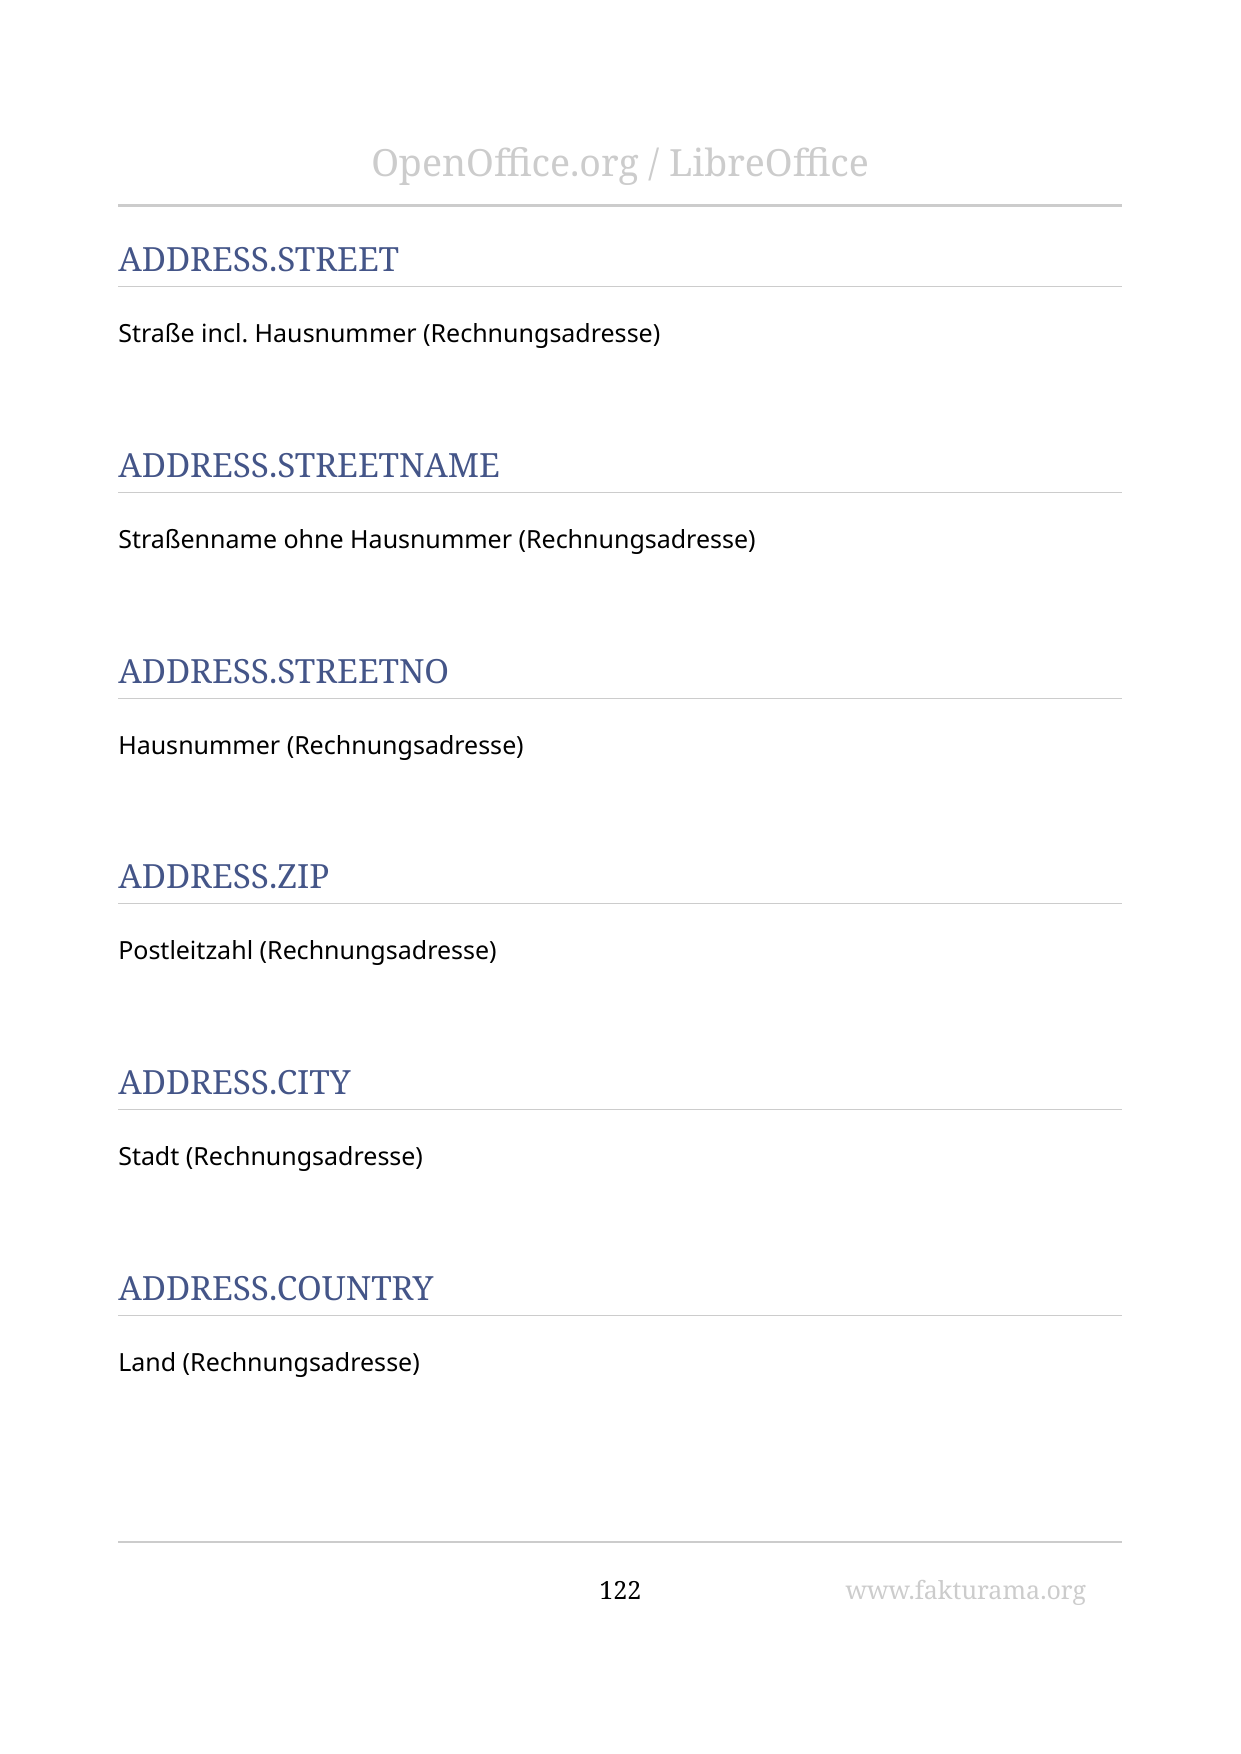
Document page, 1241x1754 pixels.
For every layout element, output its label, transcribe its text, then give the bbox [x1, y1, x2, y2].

subtitle ADDRESS.STREET [118, 236, 1122, 286]
text Land (Rechnungsadresse) [118, 1344, 1122, 1378]
text Straße incl. Hausnummer (Rechnungsadresse) [118, 316, 1122, 350]
text Postleitzahl (Rechnungsadresse) [118, 933, 1122, 967]
text Straßenname ohne Hausnummer (Rechnungsadresse) [118, 522, 1122, 556]
text Hausnummer (Rechnungsadresse) [118, 727, 1122, 761]
subtitle ADDRESS.STREETNO [118, 648, 1122, 698]
subtitle ADDRESS.CITY [118, 1059, 1122, 1109]
subtitle ADDRESS.COUNTRY [118, 1265, 1122, 1315]
subtitle ADDRESS.ZIP [118, 853, 1122, 903]
subtitle ADDRESS.STREETNAME [118, 442, 1122, 492]
text Stadt (Rechnungsadresse) [118, 1139, 1122, 1173]
